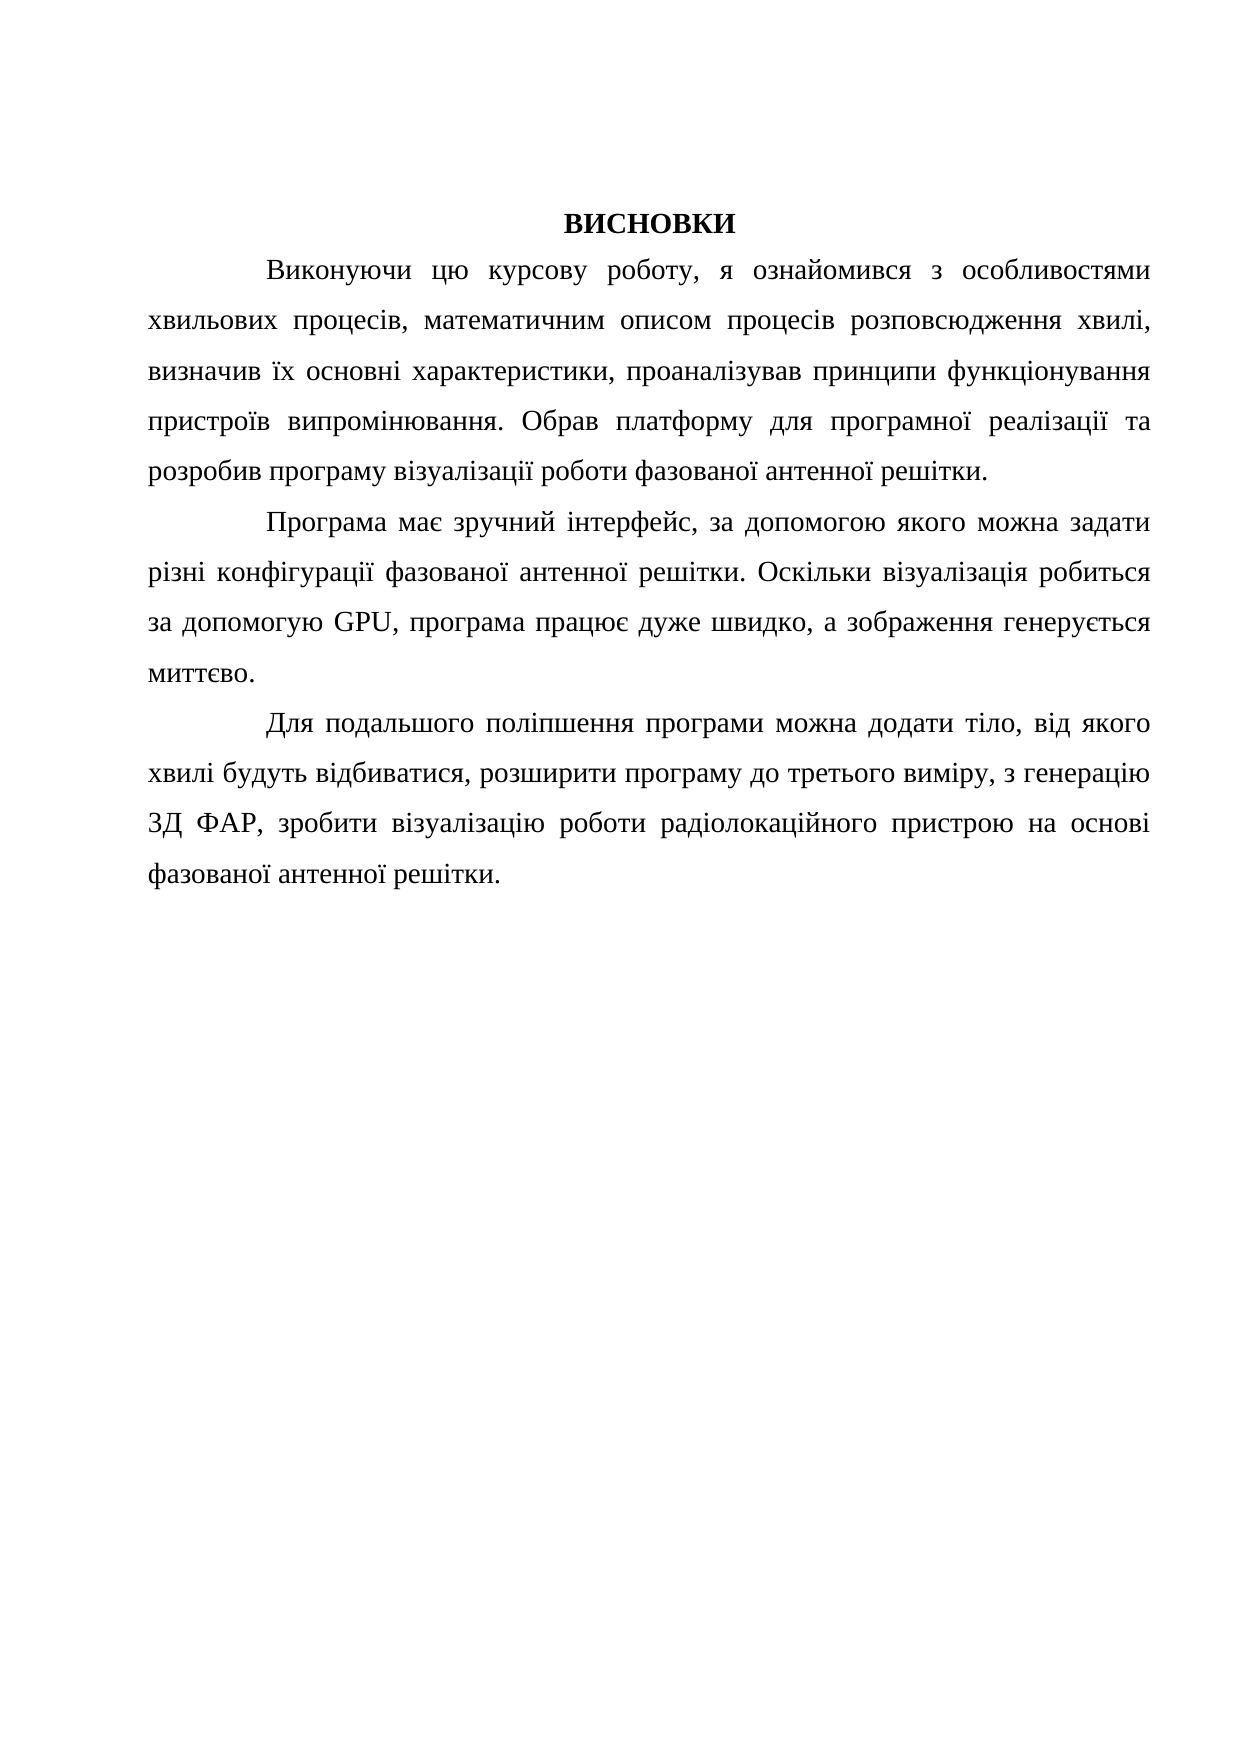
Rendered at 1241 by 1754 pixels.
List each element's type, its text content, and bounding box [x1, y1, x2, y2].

text Програма має зручний інтерфейс, за допомогою якого можна задати різні конфігурації фазованої антенної решітки. Оскільки візуалізація робиться за допомогую GPU, програма працює дуже швидко, а зображення генерується миттєво. [148, 504, 1152, 688]
text Для подальшого поліпшення програми можна додати тіло, від якого хвилі будуть відбиватися, розширити програму до третього виміру, з генерацію 3Д ФАР, зробити візуалізацію роботи радіолокаційного пристрою на основі фазованої антенної решітки. [148, 705, 1152, 889]
text Виконуючи цю курсову роботу, я ознайомився з особливостями хвильових процесів, математичним описом процесів розповсюдження хвилі, визначив їх основні характеристики, проаналізував принципи функціонування пристроїв випромінювання. Обрав платформу для програмної реалізації та розробив програму візуалізації роботи фазованої антенної решітки. [148, 252, 1152, 487]
subtitle ВИСНОВКИ [148, 206, 1152, 240]
